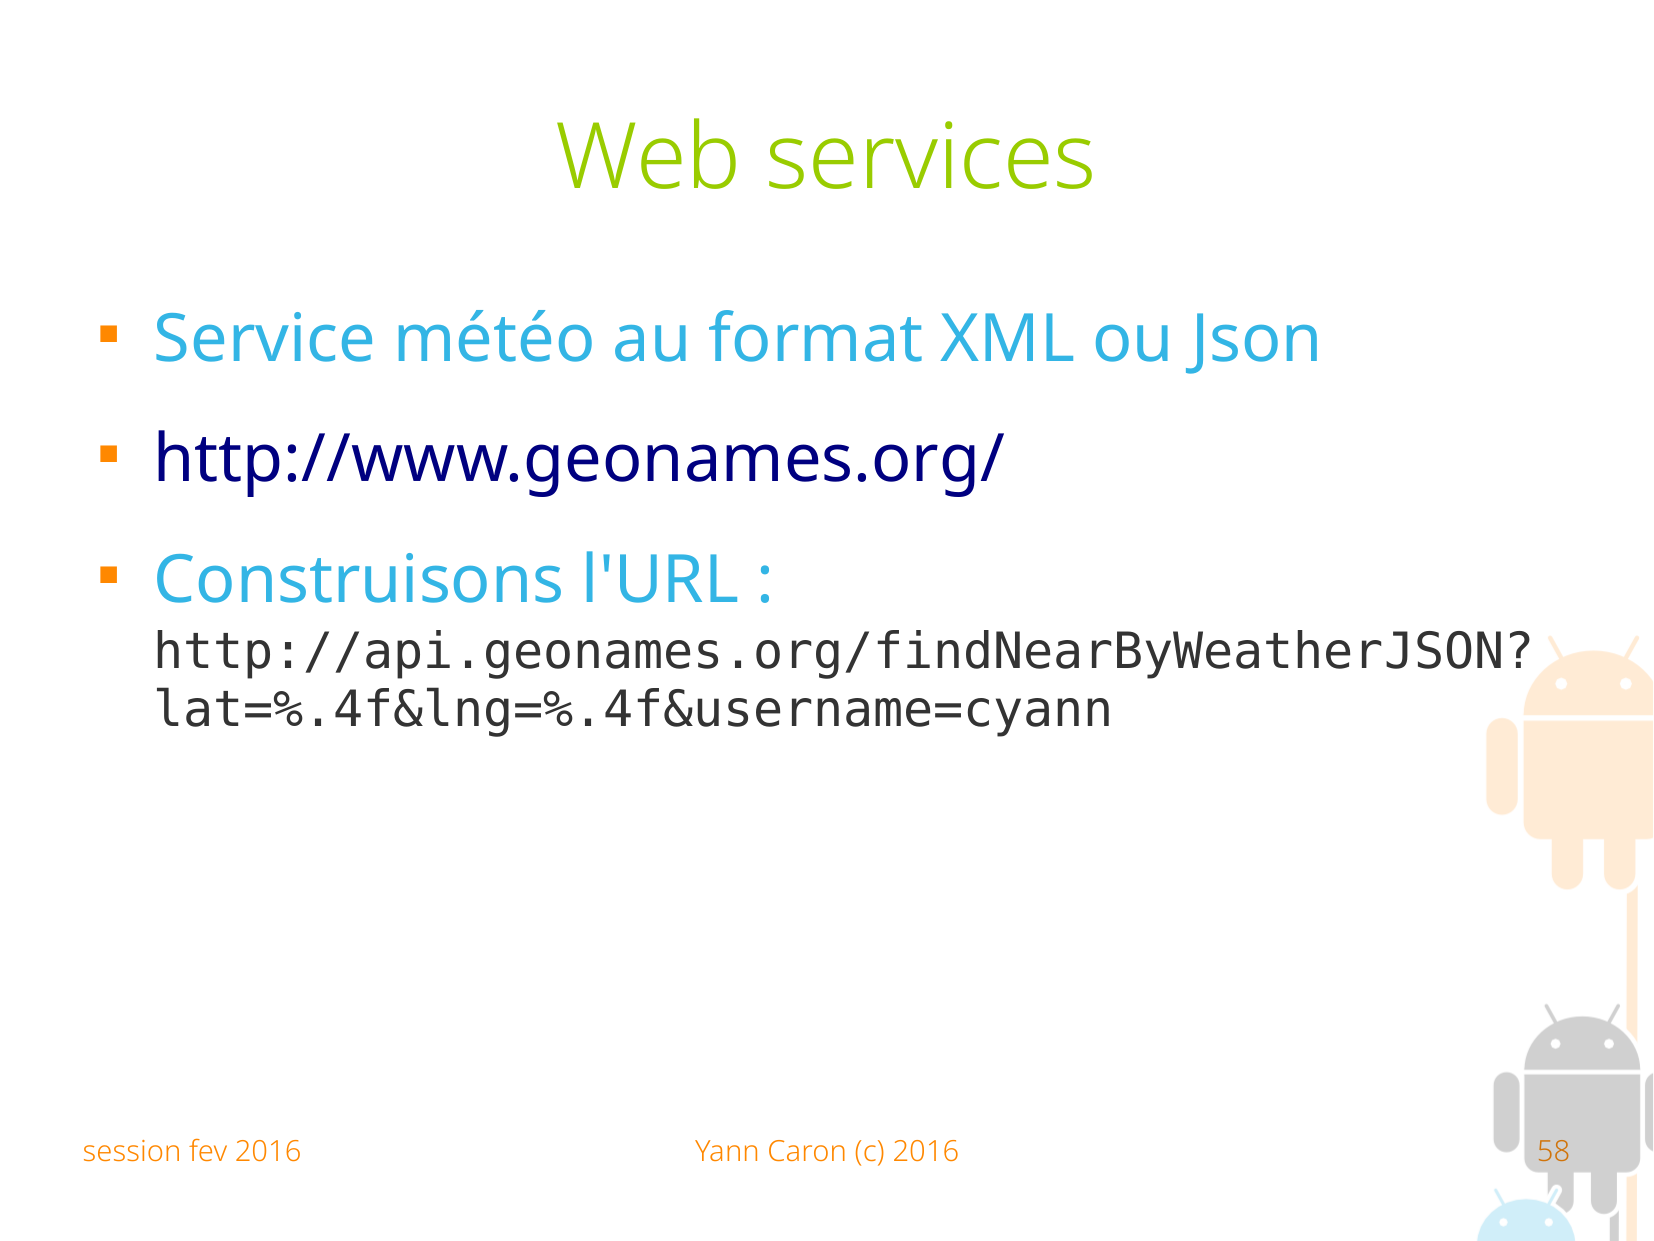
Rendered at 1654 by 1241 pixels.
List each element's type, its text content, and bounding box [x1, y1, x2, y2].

list Service météo au format XML ou Json http://www.geonames.org/ Construisons l'URL : http://api.geonames.org/findNearByWeatherJSON?lat=%.4f&lng=%.4f&username=cyann [82, 290, 1571, 1010]
title Web services [82, 49, 1571, 257]
picture [240, 423, 1654, 1241]
